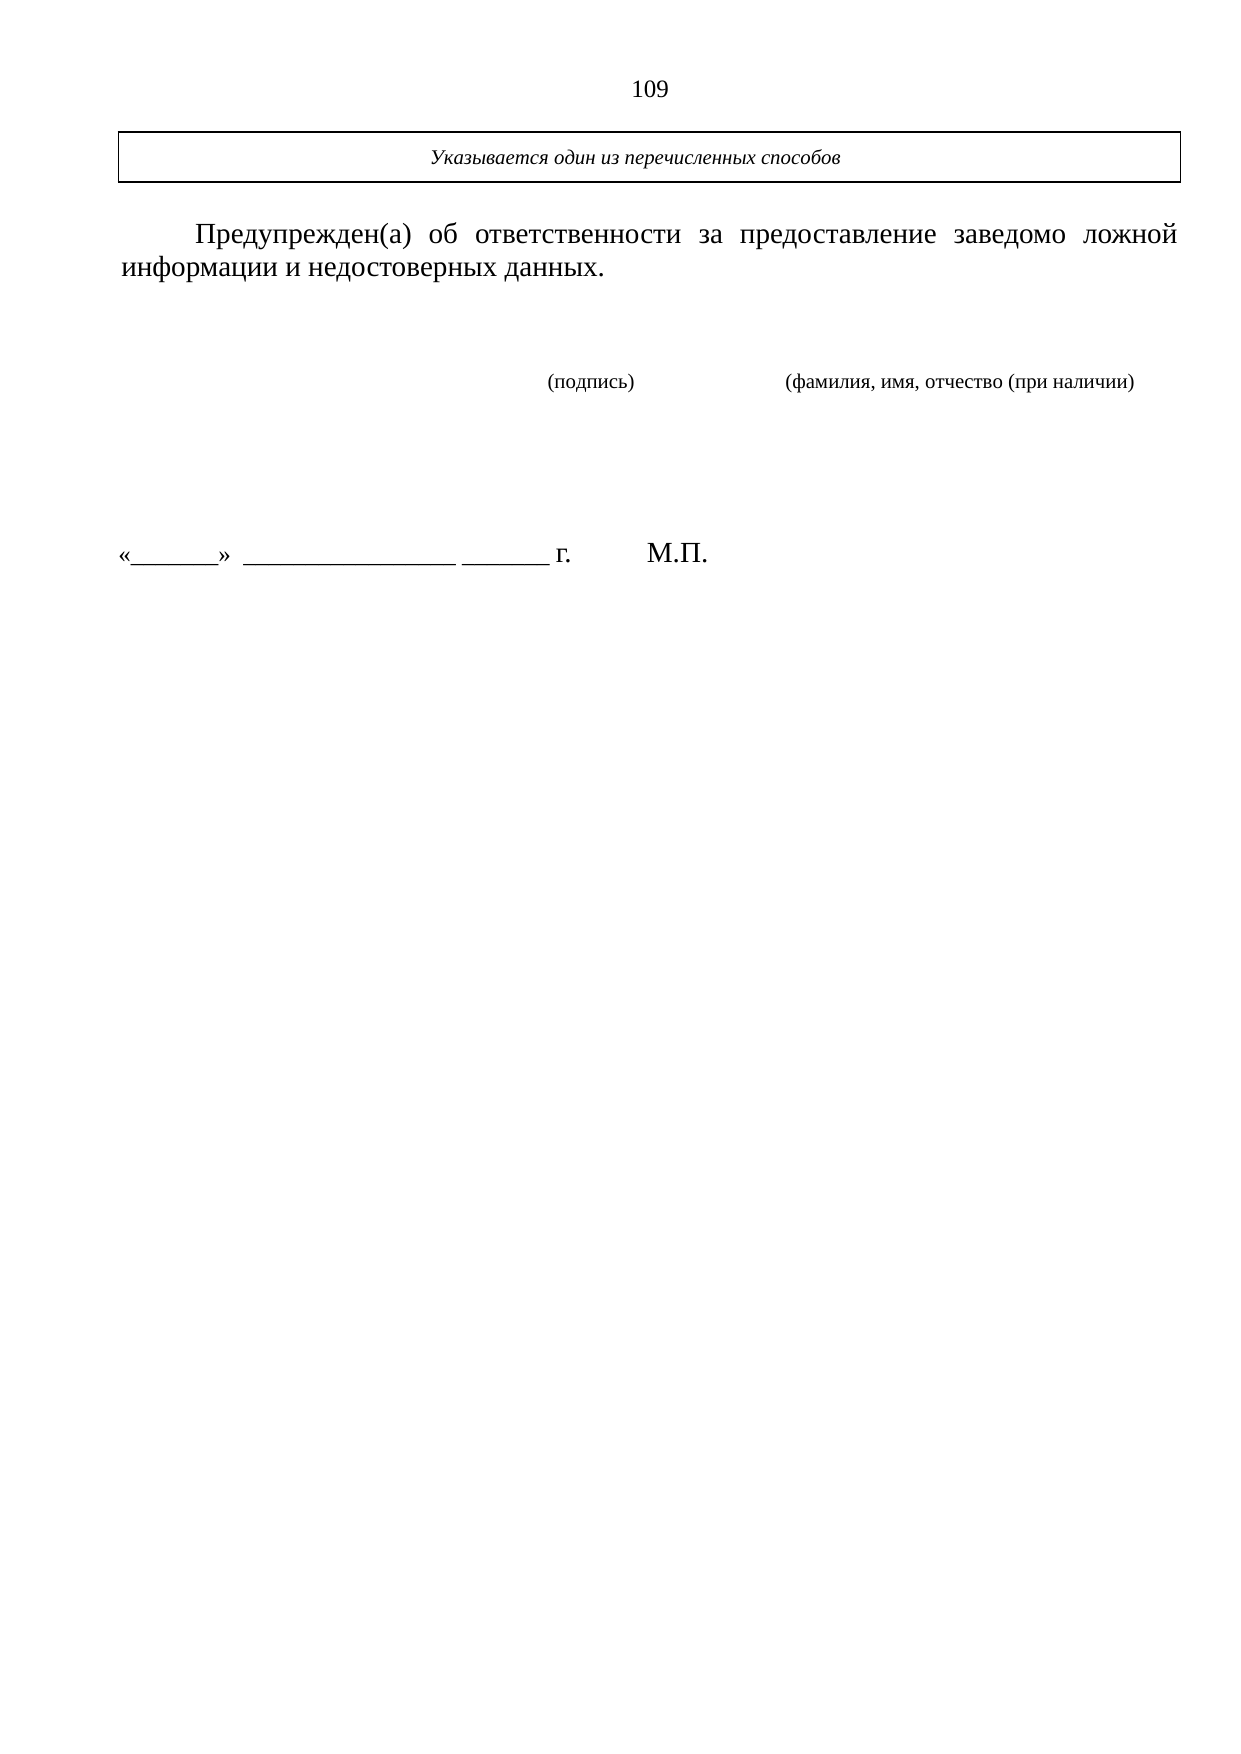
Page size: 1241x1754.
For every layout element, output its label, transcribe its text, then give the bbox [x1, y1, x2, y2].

table_cell (подпись) [473, 369, 709, 427]
table_cell [709, 369, 738, 427]
table_cell [443, 369, 472, 427]
table_header Предупрежден(а) об ответственности за предоставление заведомо ложной информации и недостоверных данных. [118, 183, 1181, 369]
table_cell (фамилия, имя, отчество (при наличии) [738, 369, 1181, 427]
table_cell Указывается один из перечисленных способов [119, 133, 1180, 181]
text «_______» _________________ _______ г. М.П. [118, 536, 1211, 569]
table_cell [118, 369, 443, 427]
